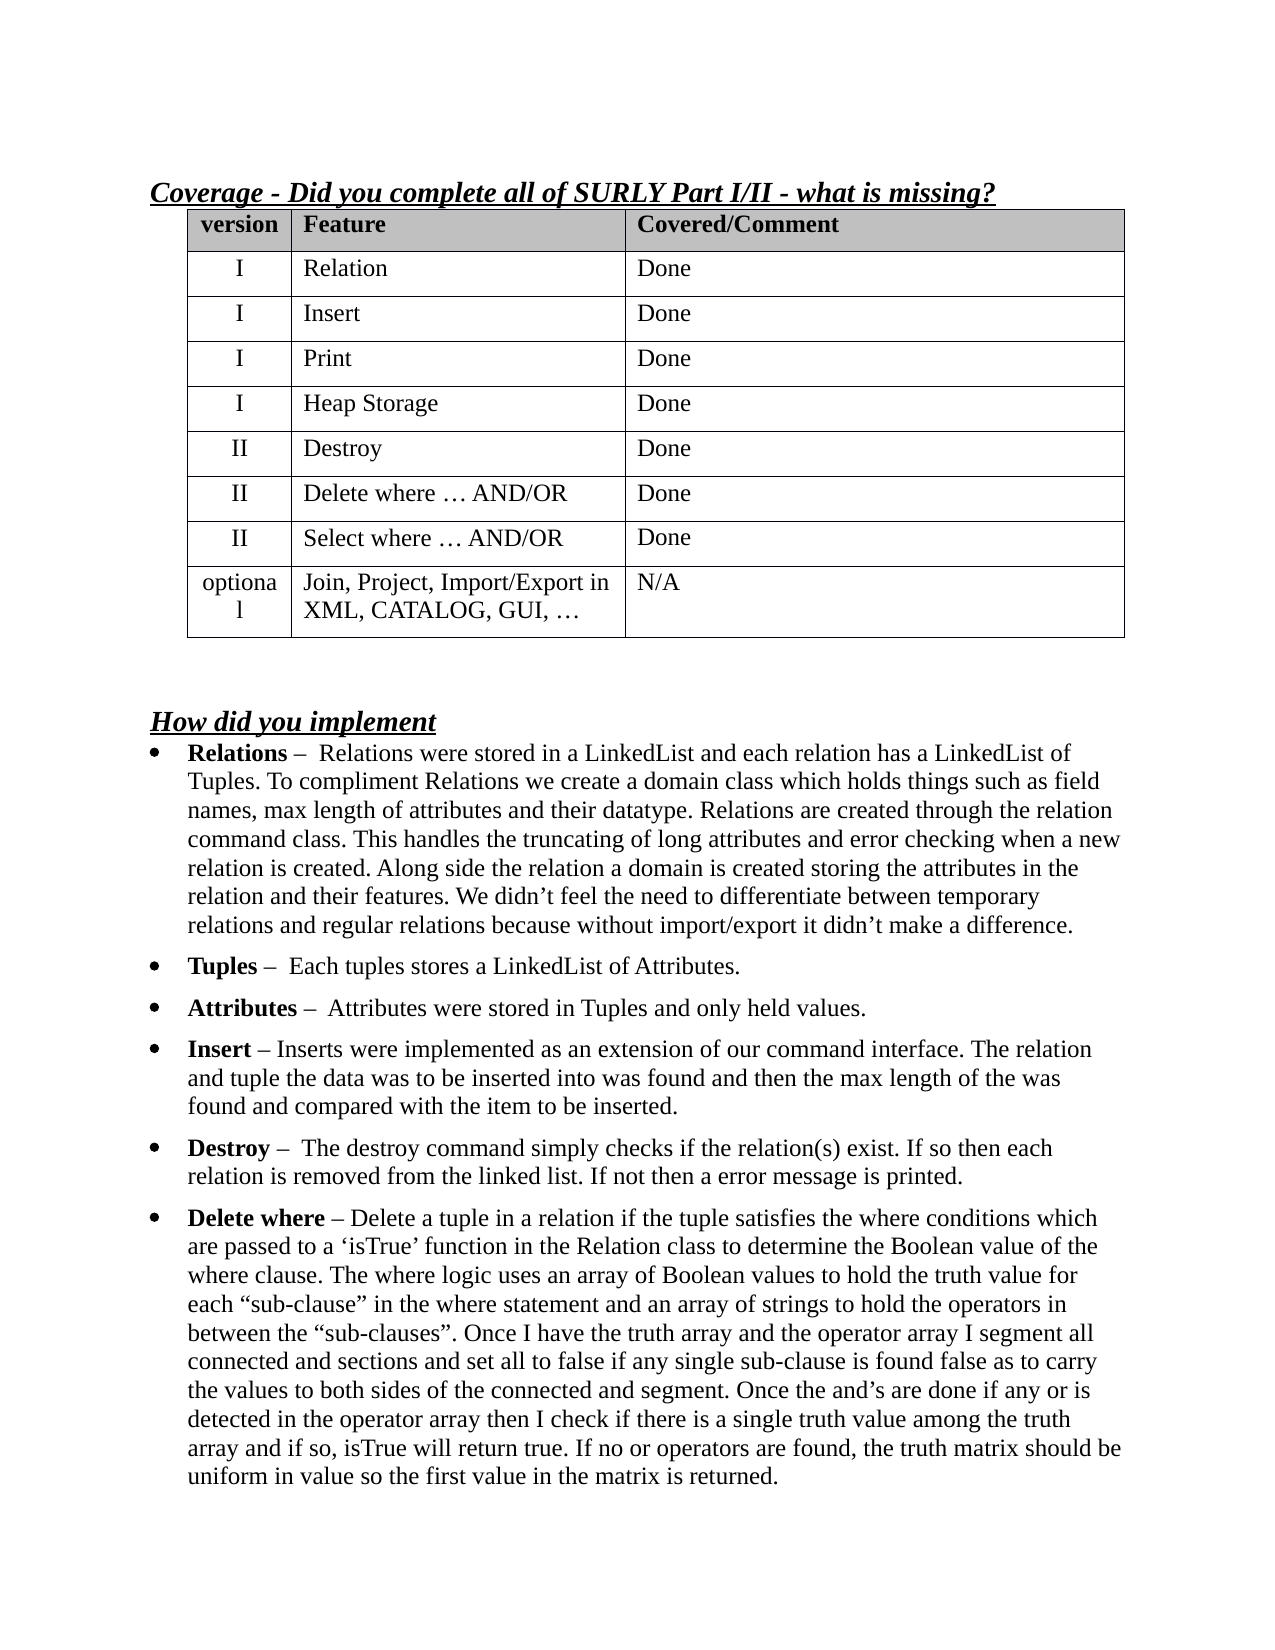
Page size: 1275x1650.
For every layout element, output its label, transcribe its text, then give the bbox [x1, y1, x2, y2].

table_cell Done [626, 522, 1124, 566]
table_cell Destroy [292, 432, 625, 476]
table_cell optional [188, 567, 291, 637]
subtitle Coverage - Did you complete all of SURLY Part I/II - what is missing? [150, 175, 1125, 208]
table_cell Print [292, 342, 625, 386]
table_cell Select where … AND/OR [292, 522, 625, 566]
subtitle How did you implement [150, 704, 1125, 738]
list Relations – Relations were stored in a LinkedList and each relation has a LinkedList of Tuples. To compliment Relations we create a domain class which holds things such as field names, max length of attributes and their datatype. Relations are created through the relation command class. This handles the truncating of long attributes and error checking when a new relation is created. Along side the relation a domain is created storing the attributes in the relation and their features. We didn’t feel the need to differentiate between temporary relations and regular relations because without import/export it didn’t make a difference. [150, 738, 1125, 939]
table_cell II [188, 432, 291, 476]
table_cell Done [626, 297, 1124, 341]
table_cell I [188, 297, 291, 341]
list Delete where – Delete a tuple in a relation if the tuple satisfies the where conditions which are passed to a ‘isTrue’ function in the Relation class to determine the Boolean value of the where clause. The where logic uses an array of Boolean values to hold the truth value for each “sub-clause” in the where statement and an array of strings to hold the operators in between the “sub-clauses”. Once I have the truth array and the operator array I segment all connected and sections and set all to false if any single sub-clause is found false as to carry the values to both sides of the connected and segment. Once the and’s are done if any or is detected in the operator array then I check if there is a single truth value among the truth array and if so, isTrue will return true. If no or operators are found, the truth matrix should be uniform in value so the first value in the matrix is returned. [150, 1203, 1125, 1490]
table_cell N/A [626, 567, 1124, 637]
table_cell Done [626, 252, 1124, 296]
list Attributes – Attributes were stored in Tuples and only held values. [150, 993, 1125, 1021]
table_cell Done [626, 477, 1124, 521]
table_cell Done [626, 342, 1124, 386]
table_cell Done [626, 387, 1124, 431]
table_cell Delete where … AND/OR [292, 477, 625, 521]
table_cell Done [626, 432, 1124, 476]
table_cell I [188, 342, 291, 386]
table_header Feature [292, 210, 625, 251]
list Destroy – The destroy command simply checks if the relation(s) exist. If so then each relation is removed from the linked list. If not then a error message is printed. [150, 1133, 1125, 1190]
table_cell I [188, 252, 291, 296]
table_cell Heap Storage [292, 387, 625, 431]
table_header Covered/Comment [626, 210, 1124, 251]
table_cell Join, Project, Import/Export in XML, CATALOG, GUI, … [292, 567, 625, 637]
list Tuples – Each tuples stores a LinkedList of Attributes. [150, 951, 1125, 980]
table_cell Insert [292, 297, 625, 341]
table_cell Relation [292, 252, 625, 296]
table_header version [188, 210, 291, 251]
table_cell I [188, 387, 291, 431]
list Insert – Inserts were implemented as an extension of our command interface. The relation and tuple the data was to be inserted into was found and then the max length of the was found and compared with the item to be inserted. [150, 1034, 1125, 1120]
table_cell II [188, 522, 291, 566]
table_cell II [188, 477, 291, 521]
